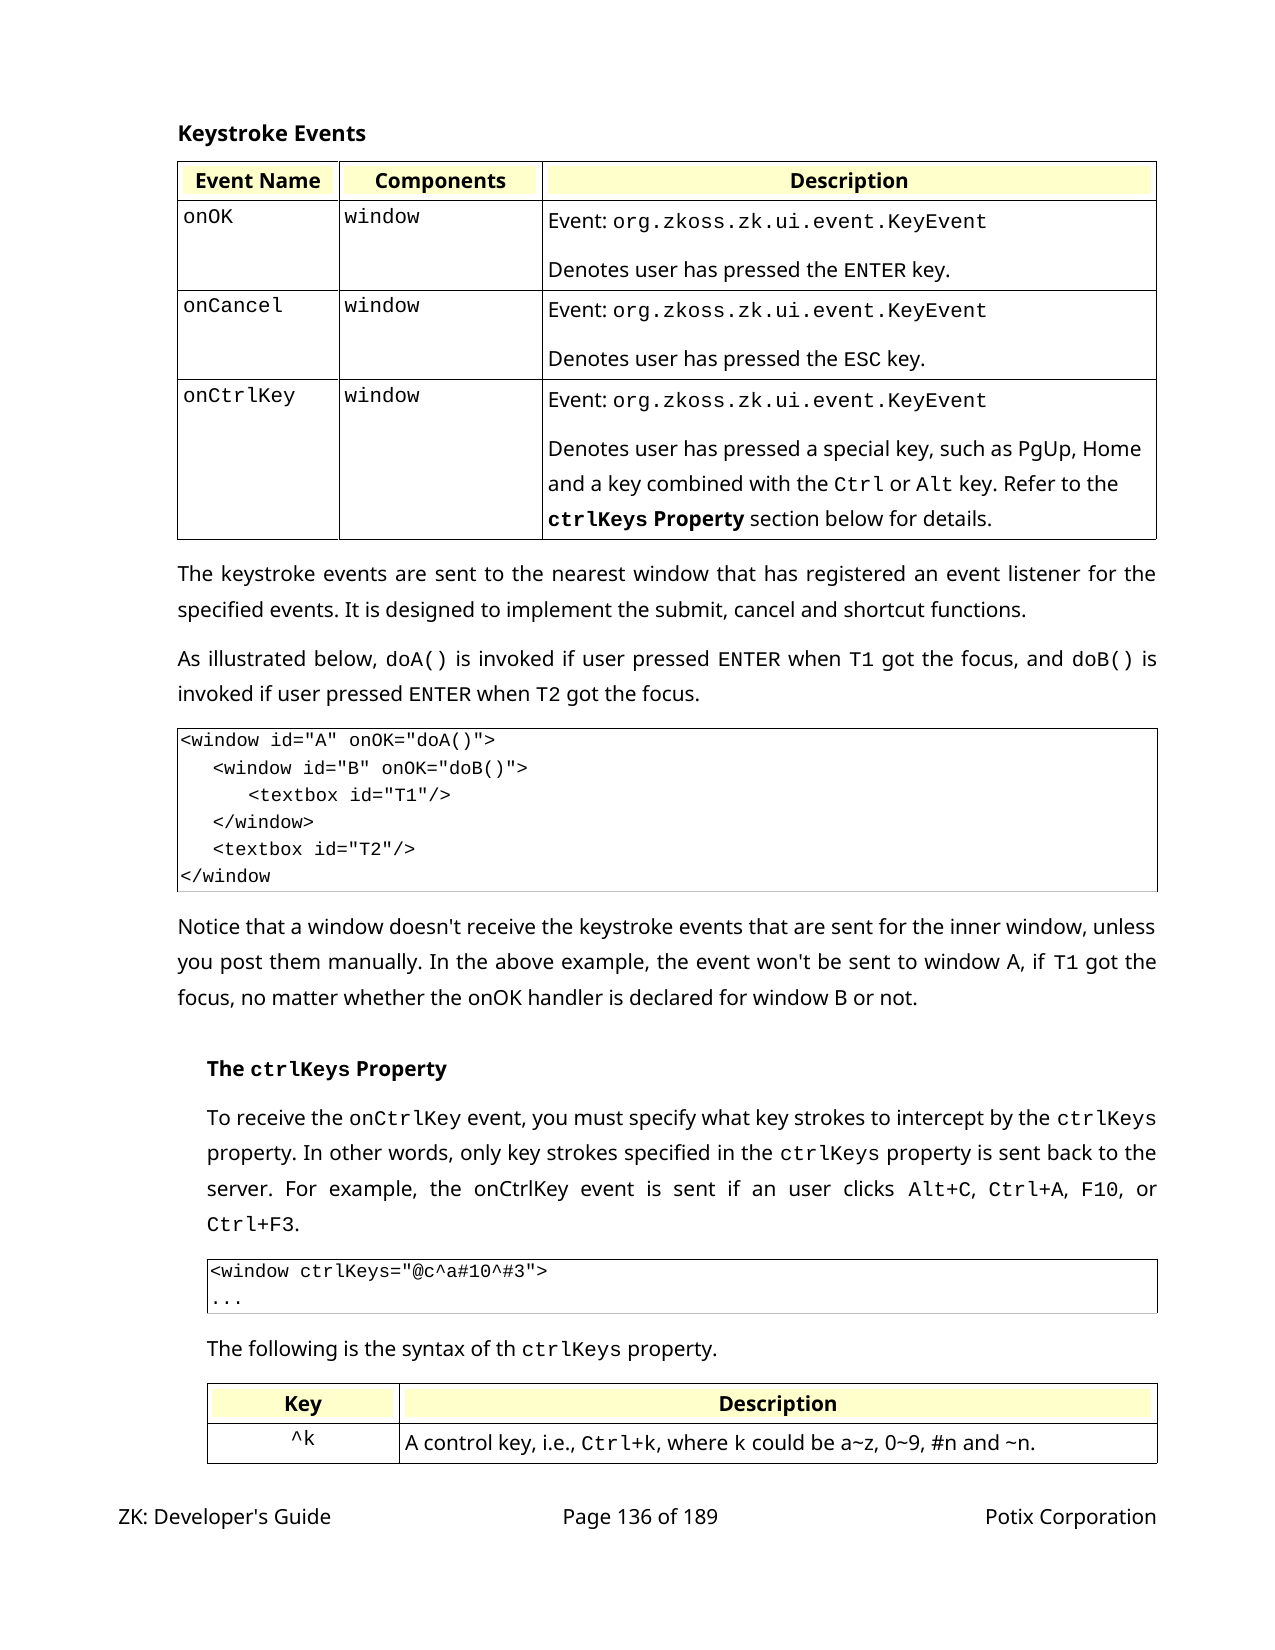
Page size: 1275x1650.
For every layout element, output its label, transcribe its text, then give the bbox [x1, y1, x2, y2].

table_header Key [208, 1384, 399, 1423]
table_header Description [543, 162, 1156, 200]
text <window id="A" onOK="doA()"> [178, 729, 1157, 753]
table_header Components [340, 162, 542, 200]
text </window [178, 864, 1157, 891]
table_cell A control key, i.e., Ctrl+k, where k could be a~z, 0~9, #n and ~n. [400, 1424, 1157, 1463]
text To receive the onCtrlKey event, you must specify what key strokes to intercept by the ctrlKeys property. In other words, only key strokes specified in the ctrlKeys property is sent back to the server. For example, the onCtrlKey event is sent if an user clicks Alt+C, Ctrl+A, F10, or Ctrl+F3. [207, 1103, 1157, 1238]
text </window> [178, 810, 1157, 834]
text Notice that a window doesn't receive the keystroke events that are sent for the inner window, unless you post them manually. In the above example, the event won't be sent to window A, if T1 got the focus, no matter whether the onOK handler is declared for window B or not. [177, 912, 1157, 1011]
text <textbox id="T2"/> [178, 837, 1157, 861]
table_cell Event: org.zkoss.zk.ui.event.KeyEvent Denotes user has pressed the ENTER key. [543, 201, 1156, 290]
text The following is the syntax of th ctrlKeys property. [207, 1334, 1157, 1362]
table_cell Event: org.zkoss.zk.ui.event.KeyEvent Denotes user has pressed the ESC key. [543, 291, 1156, 379]
text ... [208, 1286, 1157, 1313]
text The keystroke events are sent to the nearest window that has registered an event listener for the specified events. It is designed to implement the submit, cancel and shortcut functions. [177, 559, 1157, 623]
subtitle The ctrlKeys Property [207, 1054, 1157, 1082]
table_header Description [400, 1384, 1157, 1423]
text <window id="B" onOK="doB()"> [178, 756, 1157, 780]
text As illustrated below, doA() is invoked if user pressed ENTER when T1 got the focus, and doB() is invoked if user pressed ENTER when T2 got the focus. [177, 644, 1157, 708]
table_cell window [340, 201, 542, 290]
table_cell window [340, 291, 542, 379]
text <textbox id="T1"/> [178, 783, 1157, 807]
table_cell onOK [178, 201, 338, 290]
table_header Event Name [178, 162, 338, 200]
table_cell window [340, 380, 542, 539]
text <window ctrlKeys="@c^a#10^#3"> [208, 1260, 1157, 1283]
table_cell onCtrlKey [178, 380, 338, 539]
table_cell Event: org.zkoss.zk.ui.event.KeyEvent Denotes user has pressed a special key, such as PgUp, Home and a key combined with the Ctrl or Alt key. Refer to the ctrlKeys Property section below for details. [543, 380, 1156, 539]
table_cell onCancel [178, 291, 338, 379]
table_cell ^k [208, 1424, 399, 1463]
subtitle Keystroke Events [177, 118, 1157, 148]
